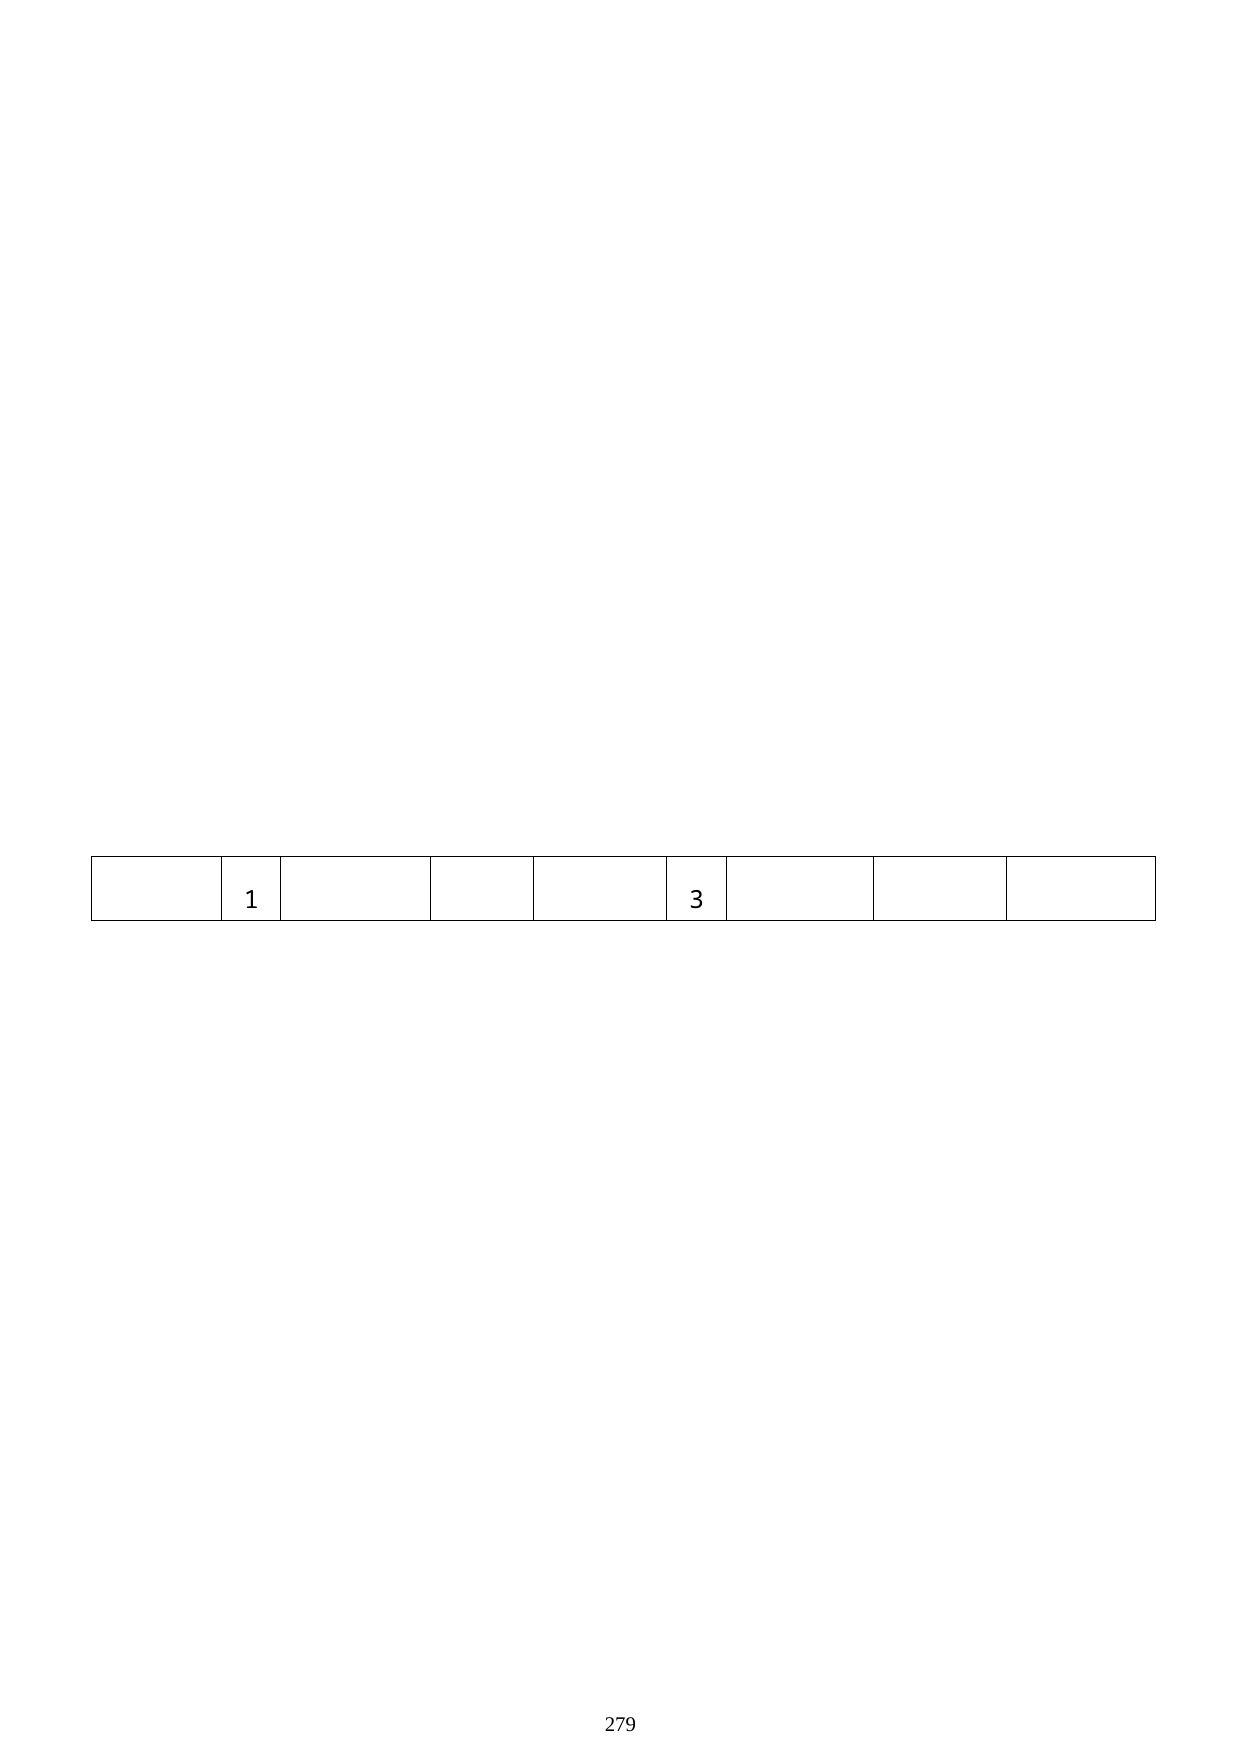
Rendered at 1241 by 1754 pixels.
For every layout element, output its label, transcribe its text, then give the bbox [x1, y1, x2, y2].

table_cell [727, 857, 873, 919]
table_cell [874, 857, 1006, 919]
table_cell [92, 857, 221, 919]
table_cell [534, 857, 666, 919]
table_cell [431, 857, 533, 919]
table_cell [281, 857, 430, 919]
table_cell 3 [667, 857, 726, 919]
table_cell [1007, 857, 1155, 919]
table_cell 1 [222, 857, 280, 919]
